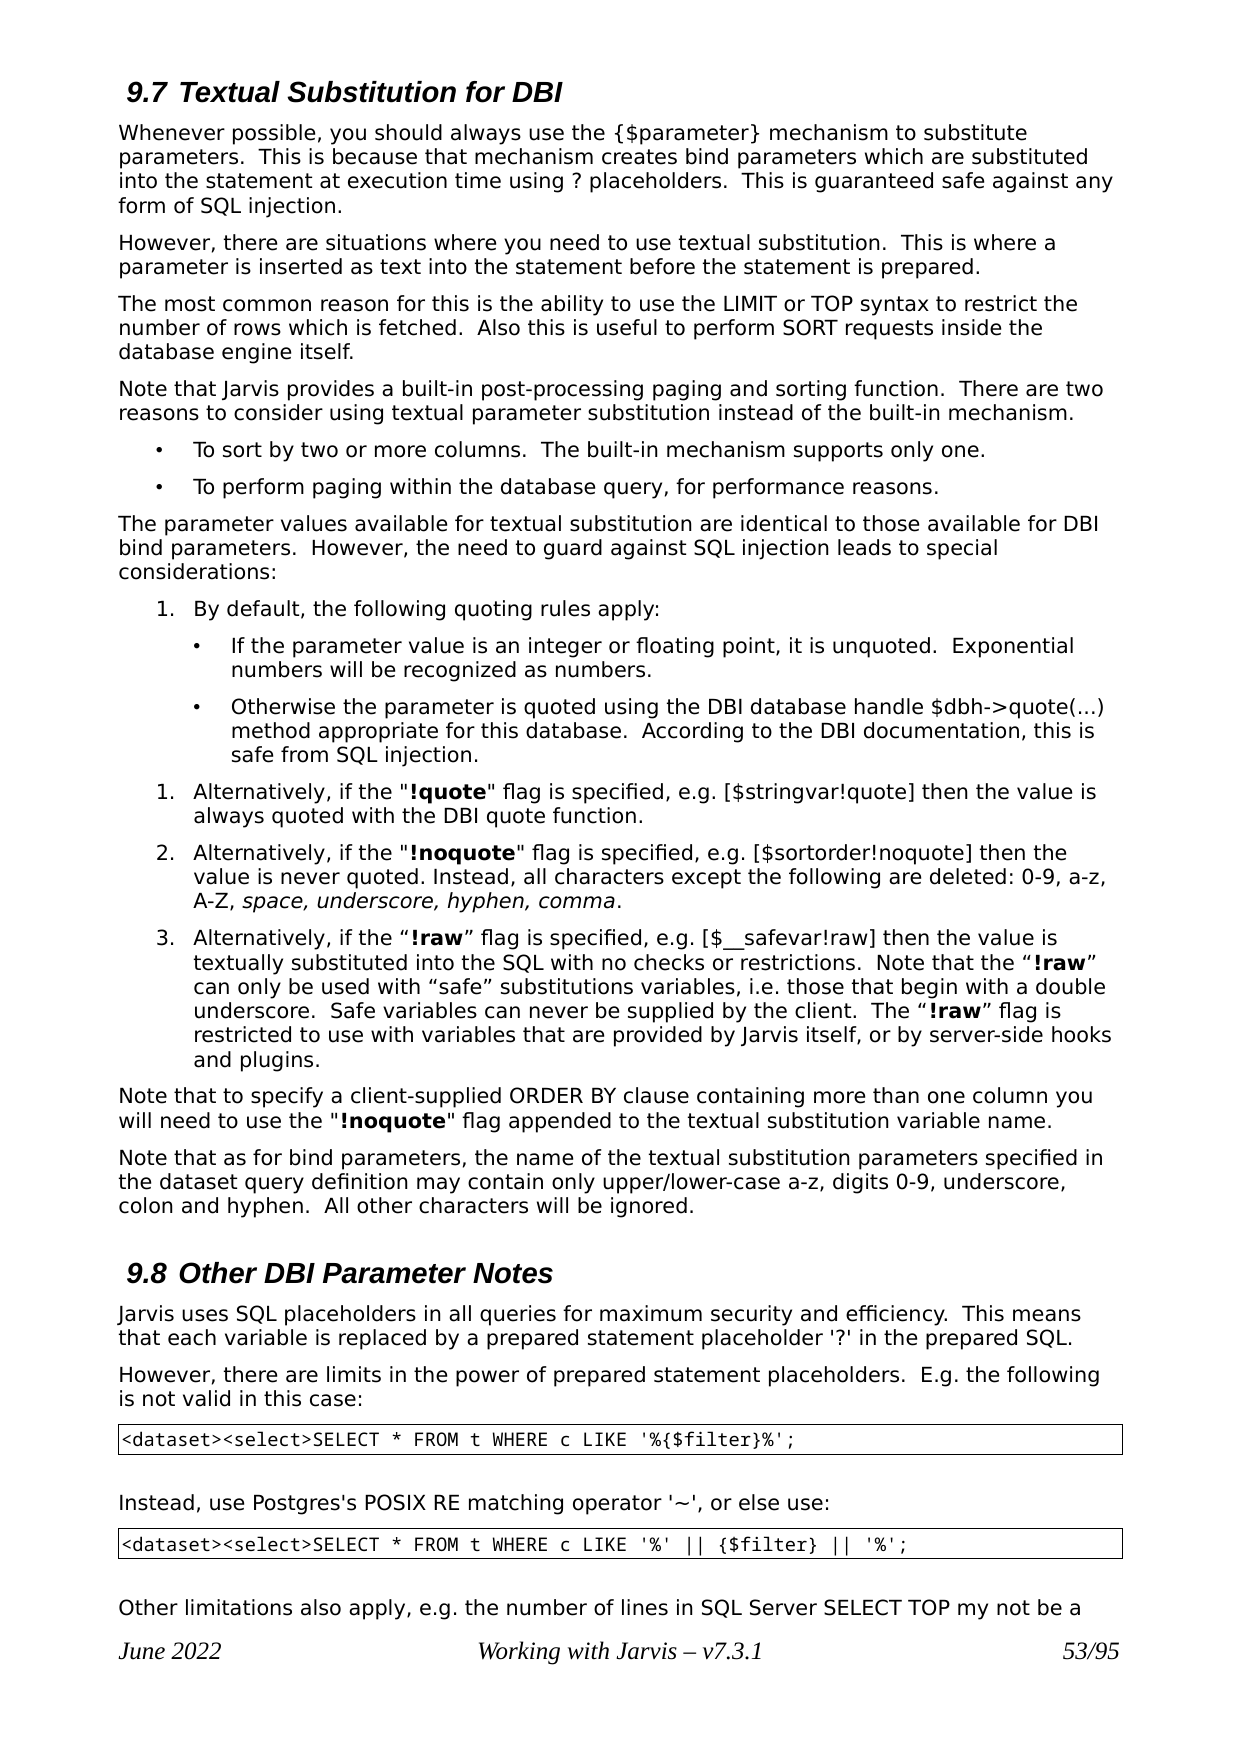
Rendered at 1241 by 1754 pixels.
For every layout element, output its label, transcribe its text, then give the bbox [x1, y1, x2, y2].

text However, there are situations where you need to use textual substitution. This is where a parameter is inserted as text into the statement before the statement is prepared. [118, 231, 1122, 279]
text However, there are limits in the power of prepared statement placeholders. E.g. the following is not valid in this case: [118, 1363, 1122, 1411]
list By default, the following quoting rules apply: [156, 597, 1122, 621]
list To perform paging within the database query, for performance reasons. [156, 475, 1122, 499]
text Note that as for bind parameters, the name of the textual substitution parameters specified in the dataset query definition may contain only upper/lower-case a-z, digits 0-9, underscore, colon and hyphen. All other characters will be ignored. [118, 1146, 1122, 1218]
subtitle Other DBI Parameter Notes [118, 1256, 1122, 1289]
text Note that Jarvis provides a built-in post-processing paging and sorting function. There are two reasons to consider using textual parameter substitution instead of the built-in mechanism. [118, 377, 1122, 426]
text Note that to specify a client-supplied ORDER BY clause containing more than one column you will need to use the "!noquote" flag appended to the textual substitution variable name. [118, 1084, 1122, 1133]
text The most common reason for this is the ability to use the LIMIT or TOP syntax to restrict the number of rows which is fetched. Also this is useful to perform SORT requests inside the database engine itself. [118, 292, 1122, 364]
list Alternatively, if the "!quote" flag is specified, e.g. [$stringvar!quote] then the value is always quoted with the DBI quote function. [156, 780, 1122, 828]
text Other limitations also apply, e.g. the number of lines in SQL Server SELECT TOP my not be a [118, 1596, 1122, 1620]
text Instead, use Postgres's POSIX RE matching operator '~', or else use: [118, 1491, 1122, 1516]
list To sort by two or more columns. The built-in mechanism supports only one. [156, 438, 1122, 462]
text <dataset><select>SELECT * FROM t WHERE c LIKE '%' || {$filter} || '%'; [119, 1529, 1122, 1558]
list Alternatively, if the “!raw” flag is specified, e.g. [$__safevar!raw] then the value is textually substituted into the SQL with no checks or restrictions. Note that the “!raw” can only be used with “safe” substitutions variables, i.e. those that begin with a double underscore. Safe variables can never be supplied by the client. The “!raw” flag is restricted to use with variables that are provided by Jarvis itself, or by server-side hooks and plugins. [156, 926, 1122, 1072]
text Whenever possible, you should always use the {$parameter} mechanism to substitute parameters. This is because that mechanism creates bind parameters which are substituted into the statement at execution time using ? placeholders. This is guaranteed safe against any form of SQL injection. [118, 121, 1122, 218]
text The parameter values available for textual substitution are identical to those available for DBI bind parameters. However, the need to guard against SQL injection leads to special considerations: [118, 512, 1122, 584]
text Jarvis uses SQL placeholders in all queries for maximum security and efficiency. This means that each variable is replaced by a prepared statement placeholder '?' in the prepared SQL. [118, 1302, 1122, 1350]
list If the parameter value is an integer or floating point, it is unquoted. Exponential numbers will be recognized as numbers. [193, 634, 1122, 682]
list Alternatively, if the "!noquote" flag is specified, e.g. [$sortorder!noquote] then the value is never quoted. Instead, all characters except the following are deleted: 0-9, a-z, A-Z, space, underscore, hyphen, comma. [156, 841, 1122, 914]
list Otherwise the parameter is quoted using the DBI database handle $dbh->quote(...) method appropriate for this database. According to the DBI documentation, this is safe from SQL injection. [193, 695, 1122, 767]
subtitle Textual Substitution for DBI [118, 75, 1122, 108]
text <dataset><select>SELECT * FROM t WHERE c LIKE '%{$filter}%'; [119, 1425, 1122, 1454]
